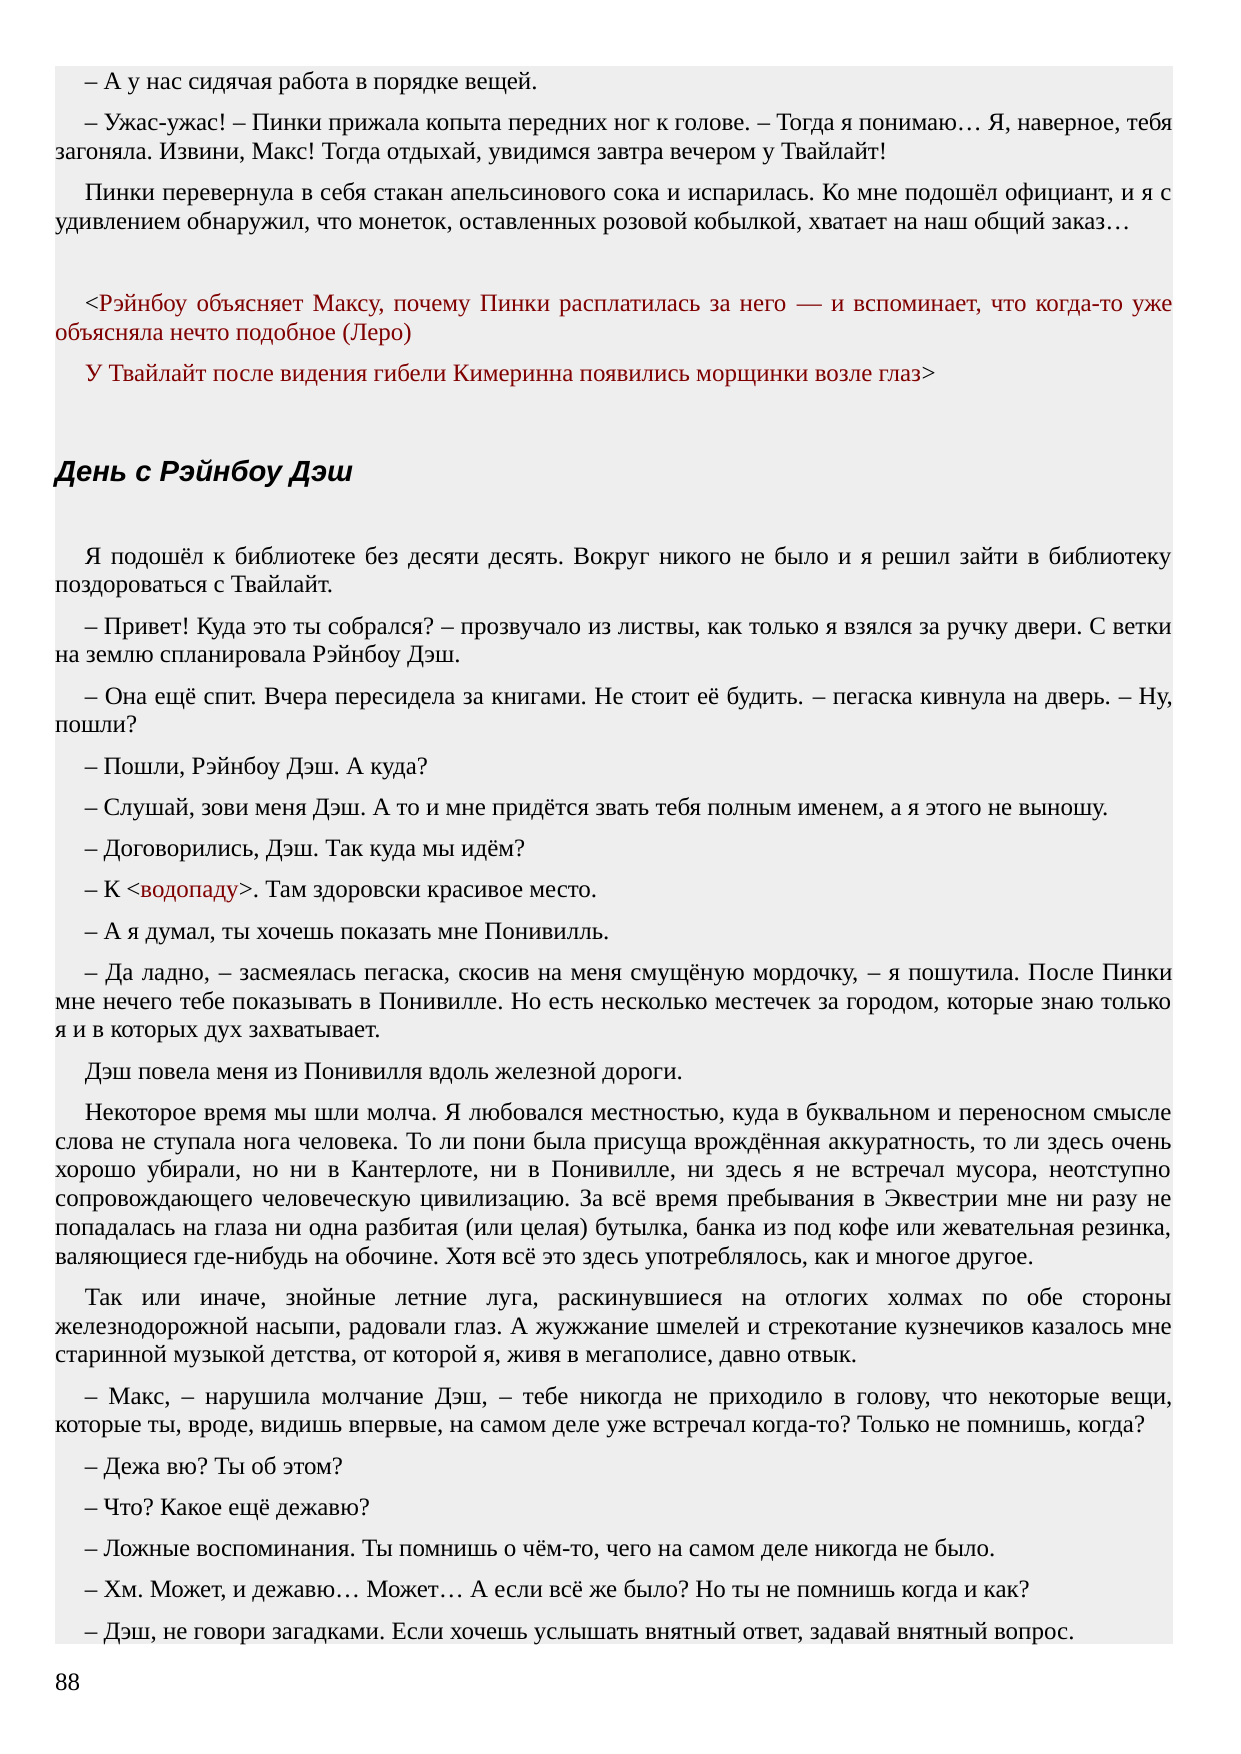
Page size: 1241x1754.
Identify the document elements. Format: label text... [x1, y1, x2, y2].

subtitle День с Рэйнбоу Дэш [55, 453, 1173, 487]
text – Макс, – нарушила молчание Дэш, – тебе никогда не приходило в голову, что некоторые вещи, которые ты, вроде, видишь впервые, на самом деле уже встречал когда-то? Только не помнишь, когда? [55, 1381, 1173, 1438]
text – Договорились, Дэш. Так куда мы идём? [55, 833, 1173, 862]
text – Пошли, Рэйнбоу Дэш. А куда? [55, 751, 1173, 779]
text Некоторое время мы шли молча. Я любовался местностью, куда в буквальном и переносном смысле слова не ступала нога человека. То ли пони была присуща врождённая аккуратность, то ли здесь очень хорошо убирали, но ни в Кантерлоте, ни в Понивилле, ни здесь я не встречал мусора, неотступно сопровождающего человеческую цивилизацию. За всё время пребывания в Эквестрии мне ни разу не попадалась на глаза ни одна разбитая (или целая) бутылка, банка из под кофе или жевательная резинка, валяющиеся где-нибудь на обочине. Хотя всё это здесь употреблялось, как и многое другое. [55, 1097, 1173, 1269]
text – Слушай, зови меня Дэш. А то и мне придётся звать тебя полным именем, а я этого не выношу. [55, 792, 1173, 821]
text – Что? Какое ещё дежавю? [55, 1492, 1173, 1521]
text – Она ещё спит. Вчера пересидела за книгами. Не стоит её будить. – пегаска кивнула на дверь. – Ну, пошли? [55, 681, 1173, 738]
text – Дэш, не говори загадками. Если хочешь услышать внятный ответ, задавай внятный вопрос. [55, 1616, 1173, 1644]
text – Ужас-ужас! – Пинки прижала копыта передних ног к голове. – Тогда я понимаю… Я, наверное, тебя загоняла. Извини, Макс! Тогда отдыхай, увидимся завтра вечером у Твайлайт! [55, 107, 1173, 165]
text Пинки перевернула в себя стакан апельсинового сока и испарилась. Ко мне подошёл официант, и я с удивлением обнаружил, что монеток, оставленных розовой кобылкой, хватает на наш общий заказ… [55, 177, 1173, 235]
text – А у нас сидячая работа в порядке вещей. [55, 66, 1173, 95]
text – Да ладно, – засмеялась пегаска, скосив на меня смущёную мордочку, – я пошутила. После Пинки мне нечего тебе показывать в Понивилле. Но есть несколько местечек за городом, которые знаю только я и в которых дух захватывает. [55, 957, 1173, 1043]
text – А я думал, ты хочешь показать мне Понивилль. [55, 916, 1173, 944]
text – Хм. Может, и дежавю… Может… А если всё же было? Но ты не помнишь когда и как? [55, 1574, 1173, 1603]
text – Привет! Куда это ты собрался? – прозвучало из листвы, как только я взялся за ручку двери. С ветки на землю спланировала Рэйнбоу Дэш. [55, 611, 1173, 668]
text Я подошёл к библиотеке без десяти десять. Вокруг никого не было и я решил зайти в библиотеку поздороваться с Твайлайт. [55, 541, 1173, 598]
text – К <водопаду>. Там здоровски красивое место. [55, 874, 1173, 903]
text – Ложные воспоминания. Ты помнишь о чём-то, чего на самом деле никогда не было. [55, 1533, 1173, 1562]
text Так или иначе, знойные летние луга, раскинувшиеся на отлогих холмах по обе стороны железнодорожной насыпи, радовали глаз. А жужжание шмелей и стрекотание кузнечиков казалось мне старинной музыкой детства, от которой я, живя в мегаполисе, давно отвык. [55, 1282, 1173, 1368]
text У Твайлайт после видения гибели Кимеринна появились морщинки возле глаз> [55, 358, 1173, 387]
text – Дежа вю? Ты об этом? [55, 1451, 1173, 1479]
text <Рэйнбоу объясняет Максу, почему Пинки расплатилась за него — и вспоминает, что когда-то уже объясняла нечто подобное (Леро) [55, 288, 1173, 346]
text Дэш повела меня из Понивилля вдоль железной дороги. [55, 1056, 1173, 1084]
